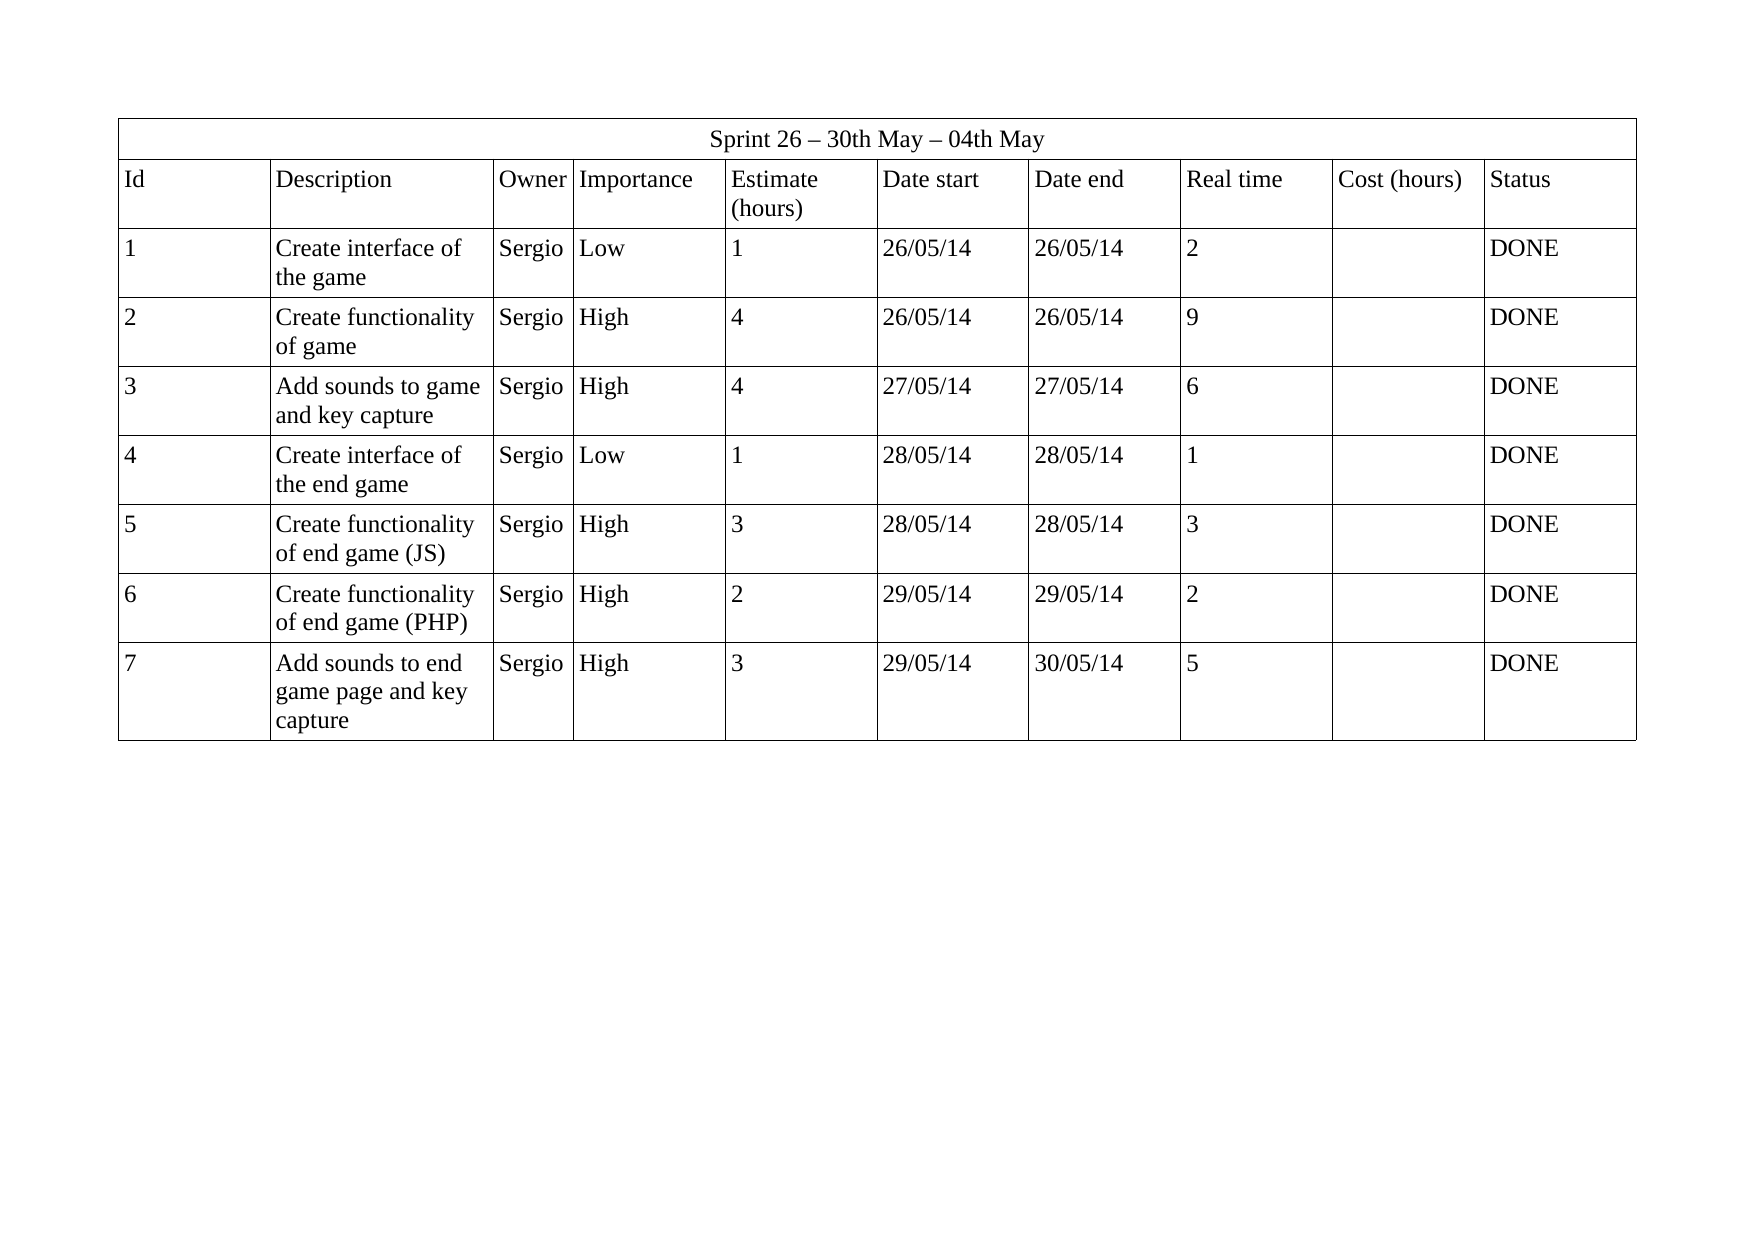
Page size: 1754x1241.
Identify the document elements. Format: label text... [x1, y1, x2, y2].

table_cell Sergio [494, 229, 573, 297]
table_cell DONE [1485, 229, 1636, 297]
table_cell [1333, 229, 1484, 297]
table_cell Create functionality of end game (JS) [271, 505, 493, 573]
table_cell Cost (hours) [1333, 160, 1484, 227]
table_cell 26/05/14 [1029, 298, 1180, 366]
table_cell 2 [119, 298, 270, 366]
table_cell Low [574, 436, 725, 504]
table_cell 5 [1181, 643, 1332, 740]
table_cell DONE [1485, 367, 1636, 435]
table_cell Real time [1181, 160, 1332, 227]
table_cell 29/05/14 [1029, 574, 1180, 642]
table_cell 1 [726, 229, 877, 297]
table_cell DONE [1485, 298, 1636, 366]
table_cell 1 [1181, 436, 1332, 504]
table_cell 30/05/14 [1029, 643, 1180, 740]
table_cell 2 [1181, 574, 1332, 642]
table_cell 26/05/14 [878, 229, 1028, 297]
table_cell 1 [119, 229, 270, 297]
table_cell 9 [1181, 298, 1332, 366]
table_cell Low [574, 229, 725, 297]
table_cell 29/05/14 [878, 574, 1028, 642]
table_cell 4 [726, 367, 877, 435]
table_cell Sergio [494, 367, 573, 435]
table_cell 2 [726, 574, 877, 642]
table_cell Estimate (hours) [726, 160, 877, 227]
table_cell 26/05/14 [878, 298, 1028, 366]
table_cell 28/05/14 [1029, 436, 1180, 504]
table_cell Sergio [494, 505, 573, 573]
table_cell 27/05/14 [878, 367, 1028, 435]
table_cell [1333, 574, 1484, 642]
table_cell Id [119, 160, 270, 227]
table_cell DONE [1485, 643, 1636, 740]
table_cell 1 [726, 436, 877, 504]
table_cell 7 [119, 643, 270, 740]
table_cell 28/05/14 [878, 505, 1028, 573]
table_cell Sergio [494, 298, 573, 366]
table_cell [1333, 298, 1484, 366]
table_cell High [574, 505, 725, 573]
table_cell High [574, 643, 725, 740]
table_cell Date end [1029, 160, 1180, 227]
table_cell [1333, 505, 1484, 573]
table_cell Sergio [494, 574, 573, 642]
table_cell Add sounds to game and key capture [271, 367, 493, 435]
table_cell Importance [574, 160, 725, 227]
table_cell Sergio [494, 436, 573, 504]
table_cell 3 [1181, 505, 1332, 573]
table_cell High [574, 367, 725, 435]
table_cell 3 [726, 643, 877, 740]
table_cell 29/05/14 [878, 643, 1028, 740]
table_cell DONE [1485, 436, 1636, 504]
table_cell Sergio [494, 643, 573, 740]
table_cell Owner [494, 160, 573, 227]
table_cell 6 [119, 574, 270, 642]
table_cell Status [1485, 160, 1636, 227]
table_cell 28/05/14 [1029, 505, 1180, 573]
table_cell Create interface of the game [271, 229, 493, 297]
table_header Sprint 26 – 30th May – 04th May [119, 119, 1636, 158]
table_cell Create interface of the end game [271, 436, 493, 504]
table_cell [1333, 367, 1484, 435]
table_cell Add sounds to end game page and key capture [271, 643, 493, 740]
table_cell [1333, 436, 1484, 504]
table_cell Create functionality of game [271, 298, 493, 366]
table_cell Date start [878, 160, 1028, 227]
table_cell Description [271, 160, 493, 227]
table_cell 6 [1181, 367, 1332, 435]
table_cell 26/05/14 [1029, 229, 1180, 297]
table_cell 4 [726, 298, 877, 366]
table_cell 2 [1181, 229, 1332, 297]
table_cell [1333, 643, 1484, 740]
table_cell 27/05/14 [1029, 367, 1180, 435]
table_cell DONE [1485, 574, 1636, 642]
table_cell 5 [119, 505, 270, 573]
table_cell Create functionality of end game (PHP) [271, 574, 493, 642]
table_cell DONE [1485, 505, 1636, 573]
table_cell 28/05/14 [878, 436, 1028, 504]
table_cell 3 [119, 367, 270, 435]
table_cell 3 [726, 505, 877, 573]
table_cell 4 [119, 436, 270, 504]
table_cell High [574, 574, 725, 642]
table_cell High [574, 298, 725, 366]
